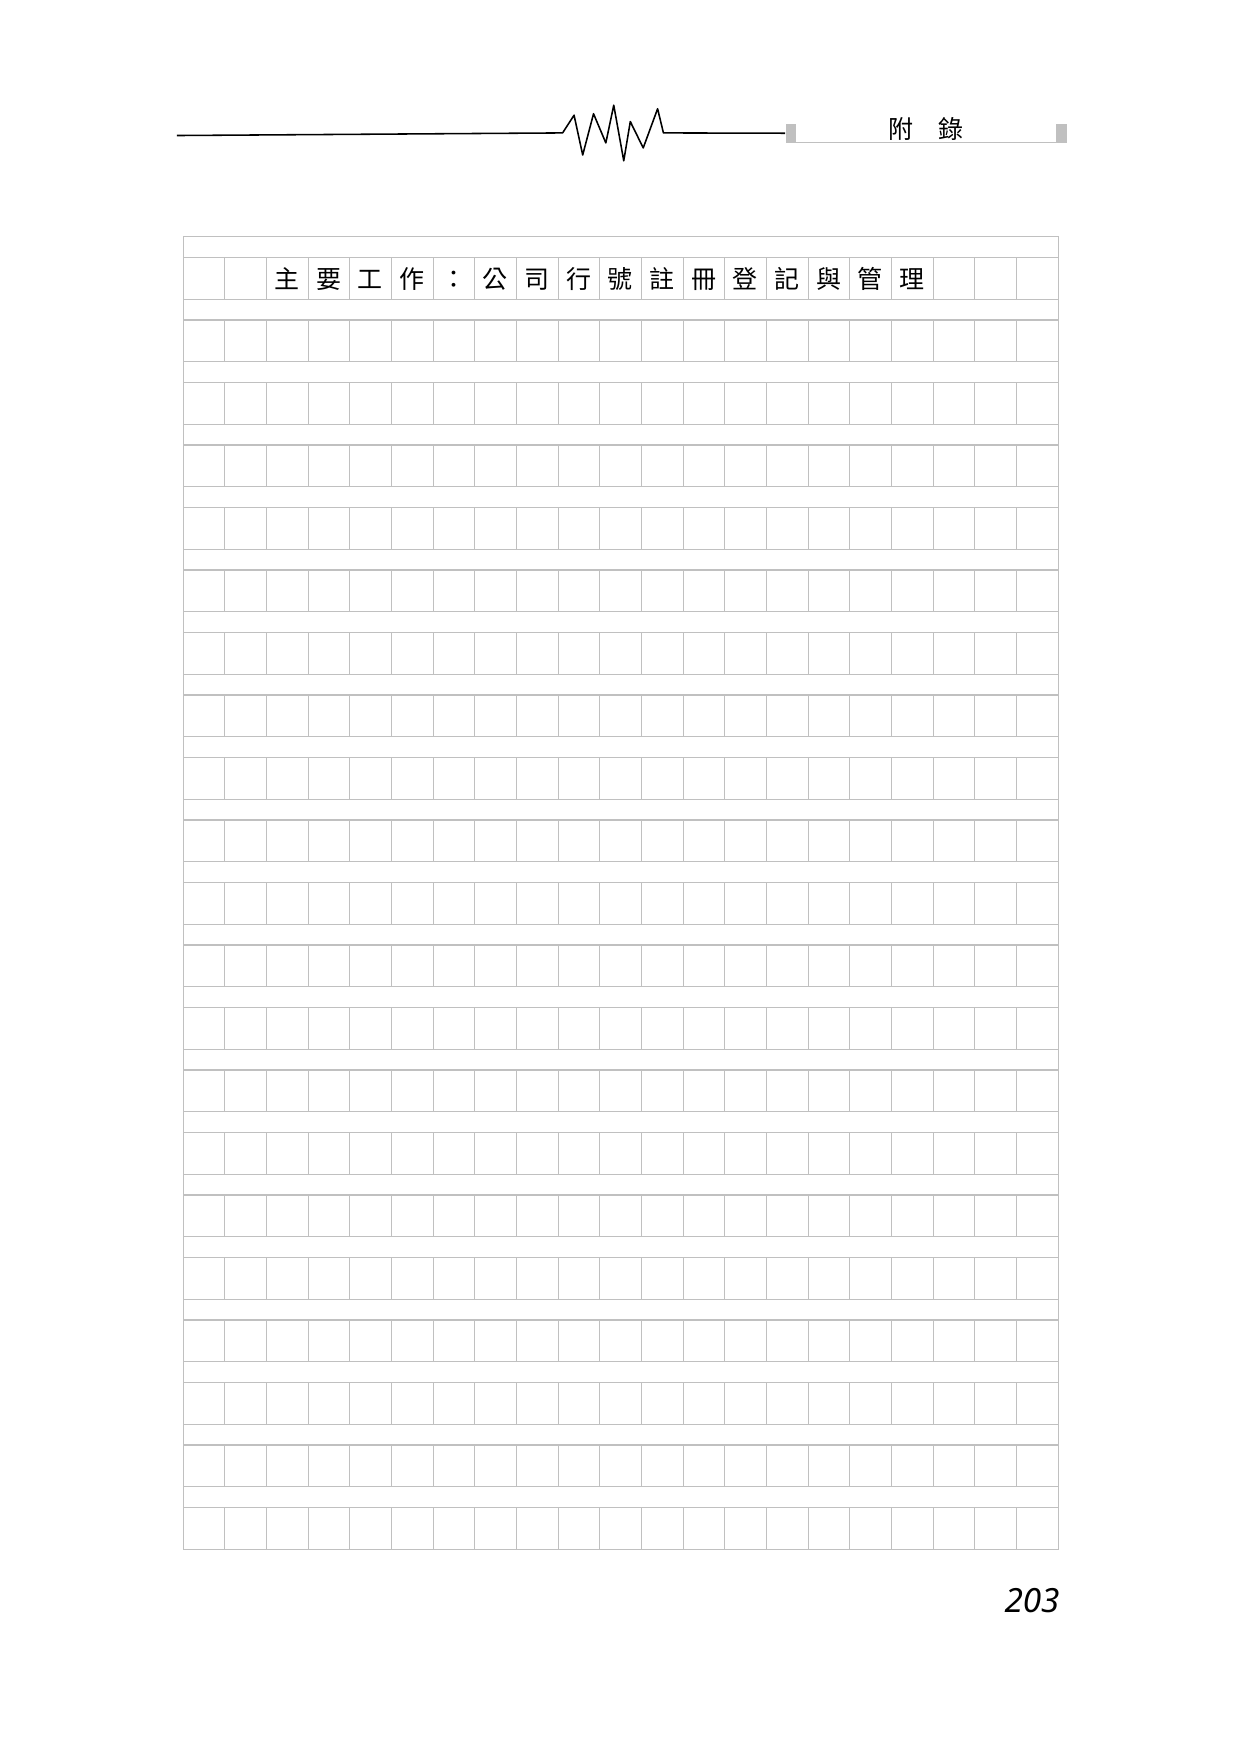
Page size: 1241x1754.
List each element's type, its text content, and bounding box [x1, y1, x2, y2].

text [975, 258, 1016, 299]
text 記 [767, 258, 808, 299]
text 登 [725, 258, 766, 299]
text [232, 258, 266, 299]
text 作 [392, 258, 433, 299]
text 管 [850, 258, 891, 299]
text 要 [309, 258, 349, 299]
text 公 [475, 258, 516, 299]
text ： [434, 258, 474, 299]
text 與 [809, 258, 849, 299]
text 冊 [684, 258, 724, 299]
text [232, 237, 1058, 257]
text [1017, 258, 1058, 299]
text 行 [559, 258, 599, 299]
text [934, 258, 974, 299]
text 理 [892, 258, 933, 299]
text 註 [642, 258, 683, 299]
text 主 [267, 258, 308, 299]
text 號 [600, 258, 641, 299]
text 司 [517, 258, 558, 299]
text 工 [350, 258, 391, 299]
